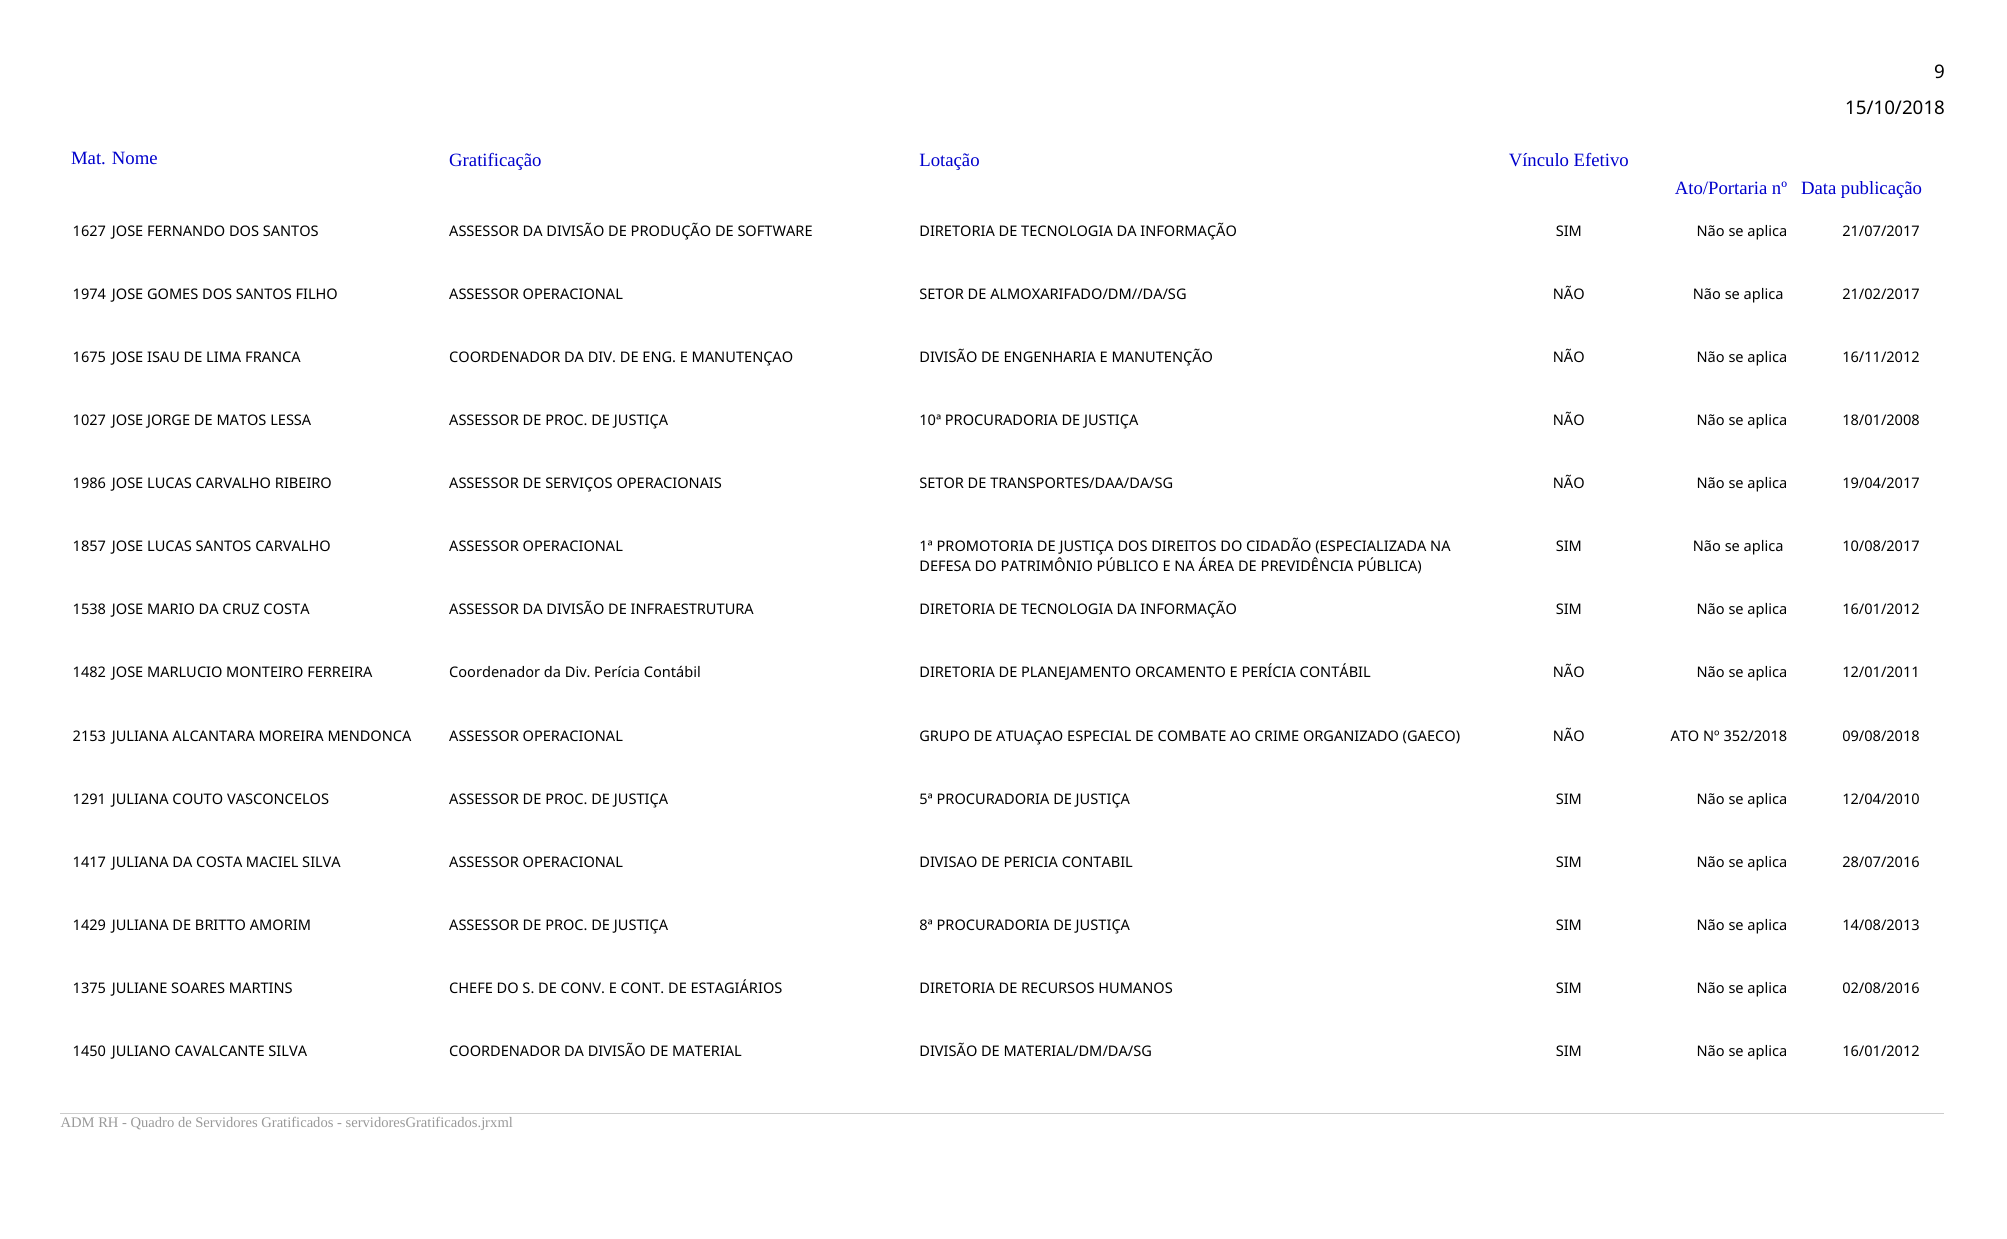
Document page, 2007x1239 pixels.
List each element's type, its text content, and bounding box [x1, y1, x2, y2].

table_cell [440, 628, 449, 641]
table_cell ASSESSOR OPERACIONAL [449, 725, 910, 786]
table_cell [1486, 410, 1495, 438]
table_cell NÃO [1495, 410, 1642, 452]
table_cell [910, 915, 919, 943]
table_cell [106, 1041, 112, 1069]
table_cell [910, 326, 919, 344]
table_cell SETOR DE ALMOXARIFADO/DM//DA/SG [919, 284, 1486, 344]
table_header [1787, 147, 1922, 177]
table_cell [1642, 149, 1649, 177]
table_cell [0, 641, 112, 659]
table_cell NÃO [1495, 284, 1642, 326]
table_cell [0, 515, 112, 533]
table_cell [910, 220, 919, 249]
table_cell 02/08/2016 [1793, 978, 1919, 1006]
table_cell [1920, 599, 2007, 628]
table_cell [106, 852, 112, 880]
table_cell 1986 [9, 473, 106, 501]
table_cell [0, 1041, 9, 1069]
table_cell [440, 347, 449, 375]
table_cell [910, 1020, 919, 1038]
table_cell [1642, 943, 2007, 957]
table_cell [440, 389, 449, 407]
table_cell [1486, 1020, 2007, 1038]
table_cell [910, 831, 919, 849]
table_cell [1486, 691, 1495, 704]
table_cell JULIANA COUTO VASCONCELOS [112, 789, 440, 849]
table_cell 12/04/2010 [1793, 789, 1919, 817]
table_cell 19/04/2017 [1793, 473, 1919, 501]
table_cell [0, 149, 44, 177]
table_cell [440, 978, 449, 1006]
table_cell [1642, 789, 1649, 817]
table_cell [1486, 284, 1495, 312]
table_cell [440, 536, 449, 564]
table_cell Não se aplica [1650, 347, 1787, 375]
table_cell SIM [1495, 220, 1642, 262]
table_cell [0, 852, 9, 880]
table_cell [440, 473, 449, 501]
table_header Mat. [44, 147, 106, 177]
table_cell [0, 768, 112, 786]
table_cell [440, 1006, 449, 1020]
table_cell [910, 1041, 919, 1069]
table_cell [440, 831, 449, 849]
table_cell 1417 [9, 852, 106, 880]
table_cell ASSESSOR DE PROC. DE JUSTIÇA [449, 410, 910, 470]
table_cell [1920, 473, 2007, 501]
table_cell ASSESSOR OPERACIONAL [449, 852, 910, 912]
table_cell NÃO [1495, 473, 1642, 515]
table_cell [440, 1070, 449, 1083]
table_cell [910, 1083, 919, 1101]
table_cell [0, 501, 112, 515]
table_cell [440, 249, 449, 262]
table_cell [1486, 220, 1495, 249]
table_cell 1627 [9, 220, 106, 249]
table_cell SIM [1495, 536, 1642, 578]
table_cell 5ª PROCURADORIA DE JUSTIÇA [919, 789, 1486, 849]
table_cell [1486, 473, 1495, 501]
table_header [0, 0, 2007, 57]
table_cell [1642, 347, 1649, 375]
table_cell [0, 1070, 112, 1083]
table_cell [0, 123, 2007, 146]
table_cell [910, 565, 919, 578]
table_cell [440, 1083, 449, 1101]
table_cell [0, 249, 112, 262]
table_cell JOSE MARLUCIO MONTEIRO FERREIRA [112, 662, 440, 722]
table_cell [910, 149, 919, 177]
table_cell Não se aplica [1650, 599, 1787, 628]
table_cell [910, 515, 919, 533]
table_cell 14/08/2013 [1793, 915, 1919, 943]
table_cell COORDENADOR DA DIVISÃO DE MATERIAL [449, 1041, 910, 1101]
table_cell [0, 943, 112, 957]
table_cell [1787, 284, 1792, 312]
table_cell Vínculo Efetivo [1495, 149, 1642, 178]
table_cell Não se aplica [1650, 789, 1787, 817]
table_cell [910, 817, 919, 831]
table_cell 2153 [9, 725, 106, 754]
table_cell [1642, 473, 1649, 501]
table_cell Não se aplica [1650, 978, 1787, 1006]
table_cell [1486, 1083, 2007, 1101]
table_cell [910, 691, 919, 704]
table_cell [112, 177, 199, 207]
table_cell JULIANA DE BRITTO AMORIM [112, 915, 440, 975]
table_cell ATO Nº 352/2018 [1650, 725, 1787, 754]
table_cell [910, 894, 919, 912]
table_cell [1486, 536, 1495, 564]
table_cell [1920, 410, 2007, 438]
table_cell [1642, 284, 1649, 312]
table_cell ASSESSOR DA DIVISÃO DE PRODUÇÃO DE SOFTWARE [449, 220, 910, 281]
table_cell JOSE LUCAS CARVALHO RIBEIRO [112, 473, 440, 533]
table_cell [0, 628, 112, 641]
table_cell [106, 599, 112, 628]
table_cell [1642, 438, 2007, 452]
table_cell [440, 852, 449, 880]
table_cell [0, 59, 1790, 85]
table_cell 16/11/2012 [1793, 347, 1919, 375]
table_cell [1486, 578, 2007, 596]
table_cell [910, 789, 919, 817]
table_cell [106, 915, 112, 943]
table_cell [1486, 894, 2007, 912]
table_cell [910, 501, 919, 515]
table_cell [106, 978, 112, 1006]
table_cell SIM [1495, 915, 1642, 957]
table_cell ADM RH - Quadro de Servidores Gratificados - servidoresGratificados.jrxml [60, 1114, 1944, 1137]
table_cell [1920, 789, 2007, 817]
table_cell Não se aplica [1650, 915, 1787, 943]
table_cell [1787, 662, 1792, 691]
table_cell ASSESSOR DE PROC. DE JUSTIÇA [449, 789, 910, 849]
table_cell [1642, 880, 2007, 894]
table_cell [0, 95, 1790, 123]
table_cell Não se aplica [1650, 1041, 1787, 1069]
table_cell [1486, 438, 1495, 452]
table_cell Não se aplica [1650, 852, 1787, 880]
table_cell [1920, 725, 2007, 754]
table_cell JOSE ISAU DE LIMA FRANCA [112, 347, 440, 407]
table_cell 18/01/2008 [1793, 410, 1919, 438]
table_cell ASSESSOR OPERACIONAL [449, 284, 910, 344]
table_cell [0, 85, 2007, 91]
table_cell [1486, 501, 1495, 515]
table_cell [1787, 978, 1792, 1006]
table_cell [1920, 536, 2007, 564]
table_cell [1642, 220, 1649, 249]
table_cell [106, 347, 112, 375]
table_cell ASSESSOR OPERACIONAL [449, 536, 910, 596]
table_cell [440, 263, 449, 281]
table_cell ASSESSOR DE SERVIÇOS OPERACIONAIS [449, 473, 910, 533]
table_cell [1486, 880, 1495, 894]
table_cell [1486, 978, 1495, 1006]
table_cell 1291 [9, 789, 106, 817]
table_cell NÃO [1495, 662, 1642, 704]
table_cell [1920, 1041, 2007, 1069]
table_cell [0, 375, 112, 389]
table_cell JULIANO CAVALCANTE SILVA [112, 1041, 440, 1101]
table_cell [0, 1006, 112, 1020]
table_cell [1787, 599, 1792, 628]
table_cell [910, 179, 919, 207]
table_cell [1642, 1070, 2007, 1083]
table_cell [910, 263, 919, 281]
table_cell [1642, 312, 2007, 326]
table_cell [1642, 978, 1649, 1006]
table_cell [1486, 565, 1495, 578]
table_cell 1675 [9, 347, 106, 375]
table_cell [440, 220, 449, 249]
table_cell [910, 704, 919, 722]
table_cell [910, 438, 919, 452]
table_cell [1787, 410, 1792, 438]
table_cell [440, 957, 449, 975]
table_cell [1486, 817, 1495, 831]
table_cell SIM [1495, 852, 1642, 894]
table_cell Data publicação [1787, 177, 1922, 207]
table_cell [1920, 915, 2007, 943]
table_cell [1486, 599, 1495, 628]
table_cell SIM [1495, 978, 1642, 1020]
table_cell [1642, 1006, 2007, 1020]
table_cell [1486, 1006, 1495, 1020]
table_cell [1486, 1041, 1495, 1069]
table_cell [440, 565, 449, 578]
table_cell [106, 536, 112, 564]
table_cell [1642, 691, 2007, 704]
table_cell [1486, 375, 1495, 389]
table_cell Não se aplica [1650, 410, 1787, 438]
table_cell [1920, 852, 2007, 880]
table_cell [0, 312, 112, 326]
table_cell [0, 1083, 112, 1101]
table_cell [440, 501, 449, 515]
table_cell [440, 326, 449, 344]
table_cell Ato/Portaria nº [1650, 177, 1787, 207]
table_cell [1945, 1113, 2007, 1137]
table_cell [1486, 312, 1495, 326]
table_cell [910, 978, 919, 1006]
table_cell [910, 473, 919, 501]
table_cell [440, 704, 449, 722]
table_cell [1486, 347, 1495, 375]
table_cell Lotação [919, 149, 1486, 178]
table_cell [1787, 852, 1792, 880]
table_cell [0, 915, 9, 943]
table_cell [910, 410, 919, 438]
table_cell [1486, 641, 2007, 659]
table_cell [0, 410, 9, 438]
table_cell [1920, 662, 2007, 691]
table_cell [1495, 178, 1642, 207]
table_cell [1945, 59, 2007, 85]
table_cell [440, 375, 449, 389]
table_cell [1642, 565, 2007, 578]
table_cell JOSE GOMES DOS SANTOS FILHO [112, 284, 440, 344]
table_cell [106, 410, 112, 438]
table_cell [1486, 957, 2007, 975]
table_cell DIRETORIA DE TECNOLOGIA DA INFORMAÇÃO [919, 599, 1486, 659]
table_cell [910, 725, 919, 754]
table_cell JOSE LUCAS SANTOS CARVALHO [112, 536, 440, 596]
table_cell [1787, 725, 1792, 754]
table_cell [0, 565, 112, 578]
table_cell [1642, 754, 2007, 767]
table_cell [1920, 220, 2007, 249]
table_cell 10/08/2017 [1793, 536, 1919, 564]
table_cell [910, 957, 919, 975]
table_cell JOSE JORGE DE MATOS LESSA [112, 410, 440, 470]
table_cell [0, 389, 112, 407]
table_cell [1486, 831, 2007, 849]
table_cell [0, 1020, 112, 1038]
table_cell [910, 880, 919, 894]
table_cell [44, 177, 106, 207]
table_cell 1857 [9, 536, 106, 564]
table_cell [0, 691, 112, 704]
table_cell [440, 691, 449, 704]
table_cell [0, 179, 44, 207]
table_cell [910, 852, 919, 880]
table_cell [0, 957, 112, 975]
table_cell [106, 725, 112, 754]
table_cell [1642, 1041, 1649, 1069]
table_cell [0, 599, 9, 628]
table_cell [1787, 1041, 1792, 1069]
table_cell 21/02/2017 [1793, 284, 1919, 312]
table_cell [0, 831, 112, 849]
table_cell 1482 [9, 662, 106, 691]
table_cell SIM [1495, 1041, 1642, 1083]
table_cell [1642, 375, 2007, 389]
table_cell 1375 [9, 978, 106, 1006]
table_cell [1920, 347, 2007, 375]
table_cell [1642, 817, 2007, 831]
table_cell [910, 599, 919, 628]
table_cell DIVISÃO DE ENGENHARIA E MANUTENÇÃO [919, 347, 1486, 407]
table_cell [910, 389, 919, 407]
table_cell [0, 662, 9, 691]
table_cell [1486, 249, 1495, 262]
table_cell JULIANA DA COSTA MACIEL SILVA [112, 852, 440, 912]
table_cell 1ª PROMOTORIA DE JUSTIÇA DOS DIREITOS DO CIDADÃO (ESPECIALIZADA NA DEFESA DO PATRIMÔNIO PÚBLICO E NA ÁREA DE PREVIDÊNCIA PÚBLICA) [919, 536, 1486, 596]
table_cell [440, 880, 449, 894]
table_cell [910, 375, 919, 389]
table_cell [919, 178, 1486, 207]
table_cell [1787, 347, 1792, 375]
table_cell [440, 599, 449, 628]
table_cell [910, 347, 919, 375]
table_cell 10ª PROCURADORIA DE JUSTIÇA [919, 410, 1486, 470]
table_cell [1642, 852, 1649, 880]
table_cell NÃO [1495, 347, 1642, 389]
table_cell [1642, 179, 1649, 207]
table_cell [440, 894, 449, 912]
table_cell JULIANE SOARES MARTINS [112, 978, 440, 1038]
table_cell [1920, 284, 2007, 312]
table_cell [1642, 249, 2007, 262]
table_cell [440, 768, 449, 786]
table_cell [1486, 628, 1495, 641]
table_cell Não se aplica [1650, 473, 1787, 501]
table_cell [1486, 662, 1495, 691]
table_cell [910, 641, 919, 659]
table_cell [0, 220, 9, 249]
table_cell [440, 915, 449, 943]
table_cell 8ª PROCURADORIA DE JUSTIÇA [919, 915, 1486, 975]
table_cell 09/08/2018 [1793, 725, 1919, 754]
table_cell [1920, 978, 2007, 1006]
table_cell Não se aplica [1650, 662, 1787, 691]
table_cell [199, 149, 449, 177]
table_cell DIVISAO DE PERICIA CONTABIL [919, 852, 1486, 912]
table_cell Coordenador da Div. Perícia Contábil [449, 662, 910, 722]
table_cell [106, 789, 112, 817]
table_cell COORDENADOR DA DIV. DE ENG. E MANUTENÇAO [449, 347, 910, 407]
table_cell [1945, 95, 2007, 123]
table_cell DIRETORIA DE RECURSOS HUMANOS [919, 978, 1486, 1038]
table_cell [910, 578, 919, 596]
table_cell [0, 1113, 60, 1137]
table_cell [0, 326, 112, 344]
table_cell [910, 768, 919, 786]
table_cell ASSESSOR DE PROC. DE JUSTIÇA [449, 915, 910, 975]
table_cell 1974 [9, 284, 106, 312]
table_cell [1486, 326, 2007, 344]
table_cell [1642, 536, 1649, 564]
table_cell JULIANA ALCANTARA MOREIRA MENDONCA [112, 725, 440, 786]
table_cell [910, 1070, 919, 1083]
table_cell [1486, 915, 1495, 943]
table_cell 1538 [9, 599, 106, 628]
table_cell JOSE FERNANDO DOS SANTOS [112, 220, 440, 281]
table_cell [1486, 943, 1495, 957]
table_cell Gratificação [449, 149, 910, 178]
table_cell 12/01/2011 [1793, 662, 1919, 691]
table_cell [440, 641, 449, 659]
table_cell [0, 438, 112, 452]
table_cell [1642, 501, 2007, 515]
table_cell 9 [1790, 59, 1944, 85]
table_cell [1486, 149, 1495, 177]
table_cell [1486, 768, 2007, 786]
table_cell [1787, 536, 1792, 564]
table_cell [0, 473, 9, 501]
table_cell [0, 347, 9, 375]
table_cell [910, 662, 919, 691]
table_cell [449, 178, 910, 207]
table_cell [440, 1041, 449, 1069]
table_cell [440, 817, 449, 831]
table_cell [0, 536, 9, 564]
table_cell [910, 536, 919, 564]
table_cell [0, 209, 2007, 217]
table_cell [1486, 704, 2007, 722]
table_cell [199, 179, 449, 207]
table_cell [440, 410, 449, 438]
table_cell [0, 284, 9, 312]
table_cell [1486, 725, 1495, 754]
table_cell [1486, 263, 2007, 281]
table_cell 1027 [9, 410, 106, 438]
table_cell [440, 515, 449, 533]
table_cell [440, 725, 449, 754]
table_cell [440, 578, 449, 596]
table_cell [440, 789, 449, 817]
table_cell [1642, 915, 1649, 943]
table_cell JOSE MARIO DA CRUZ COSTA [112, 599, 440, 659]
table_cell [1486, 852, 1495, 880]
table_cell SIM [1495, 789, 1642, 831]
table_cell 16/01/2012 [1793, 1041, 1919, 1069]
table_cell SIM [1495, 599, 1642, 641]
table_cell [910, 943, 919, 957]
table_cell [1922, 149, 2007, 177]
table_cell [1642, 628, 2007, 641]
table_cell [0, 725, 9, 754]
table_cell [1486, 515, 2007, 533]
table_cell Não se aplica [1650, 536, 1787, 564]
table_cell [0, 1101, 2007, 1113]
table_cell [1642, 725, 1649, 754]
table_cell 15/10/2018 [1790, 95, 1944, 123]
table_cell [1642, 662, 1649, 691]
table_cell DIRETORIA DE TECNOLOGIA DA INFORMAÇÃO [919, 220, 1486, 281]
table_cell [440, 452, 449, 470]
table_cell [910, 249, 919, 262]
table_cell [0, 578, 112, 596]
table_cell [1486, 754, 1495, 767]
table_cell 16/01/2012 [1793, 599, 1919, 628]
table_cell [1787, 473, 1792, 501]
table_cell [0, 880, 112, 894]
table_cell [1922, 179, 2007, 207]
table_cell SETOR DE TRANSPORTES/DAA/DA/SG [919, 473, 1486, 533]
table_cell GRUPO DE ATUAÇAO ESPECIAL DE COMBATE AO CRIME ORGANIZADO (GAECO) [919, 725, 1486, 786]
table_cell [0, 263, 112, 281]
table_cell 1429 [9, 915, 106, 943]
table_cell [0, 704, 112, 722]
table_cell [1642, 410, 1649, 438]
table_cell NÃO [1495, 725, 1642, 767]
table_cell [910, 452, 919, 470]
table_cell [0, 754, 112, 767]
table_cell CHEFE DO S. DE CONV. E CONT. DE ESTAGIÁRIOS [449, 978, 910, 1038]
table_cell [910, 312, 919, 326]
table_cell [1486, 789, 1495, 817]
table_cell 28/07/2016 [1793, 852, 1919, 880]
table_cell Não se aplica [1650, 284, 1787, 312]
table_cell DIVISÃO DE MATERIAL/DM/DA/SG [919, 1041, 1486, 1101]
table_cell ASSESSOR DA DIVISÃO DE INFRAESTRUTURA [449, 599, 910, 659]
table_cell 1450 [9, 1041, 106, 1069]
table_cell DIRETORIA DE PLANEJAMENTO ORCAMENTO E PERÍCIA CONTÁBIL [919, 662, 1486, 722]
table_cell [106, 284, 112, 312]
table_cell [106, 662, 112, 691]
table_cell [106, 220, 112, 249]
table_header [1650, 147, 1787, 177]
table_cell [440, 1020, 449, 1038]
table_header Nome [112, 147, 199, 177]
table_cell [440, 754, 449, 767]
table_cell [1787, 915, 1792, 943]
table_cell [1787, 789, 1792, 817]
table_cell [1486, 452, 2007, 470]
table_cell [440, 943, 449, 957]
table_cell [106, 149, 112, 177]
table_cell [106, 473, 112, 501]
table_cell [0, 452, 112, 470]
table_cell [106, 179, 112, 207]
table_cell [440, 438, 449, 452]
table_cell [0, 817, 112, 831]
table_cell [0, 894, 112, 912]
table_cell 21/07/2017 [1793, 220, 1919, 249]
table_cell [1486, 1070, 1495, 1083]
table_cell [910, 754, 919, 767]
table_cell [910, 1006, 919, 1020]
table_cell [440, 662, 449, 691]
table_cell [1787, 220, 1792, 249]
table_cell Não se aplica [1650, 220, 1787, 249]
table_cell [1642, 599, 1649, 628]
table_cell [440, 312, 449, 326]
table_cell [1486, 389, 2007, 407]
table_cell [910, 628, 919, 641]
table_cell [0, 789, 9, 817]
table_cell [1486, 179, 1495, 207]
table_cell [0, 978, 9, 1006]
table_cell [910, 284, 919, 312]
table_cell [440, 284, 449, 312]
